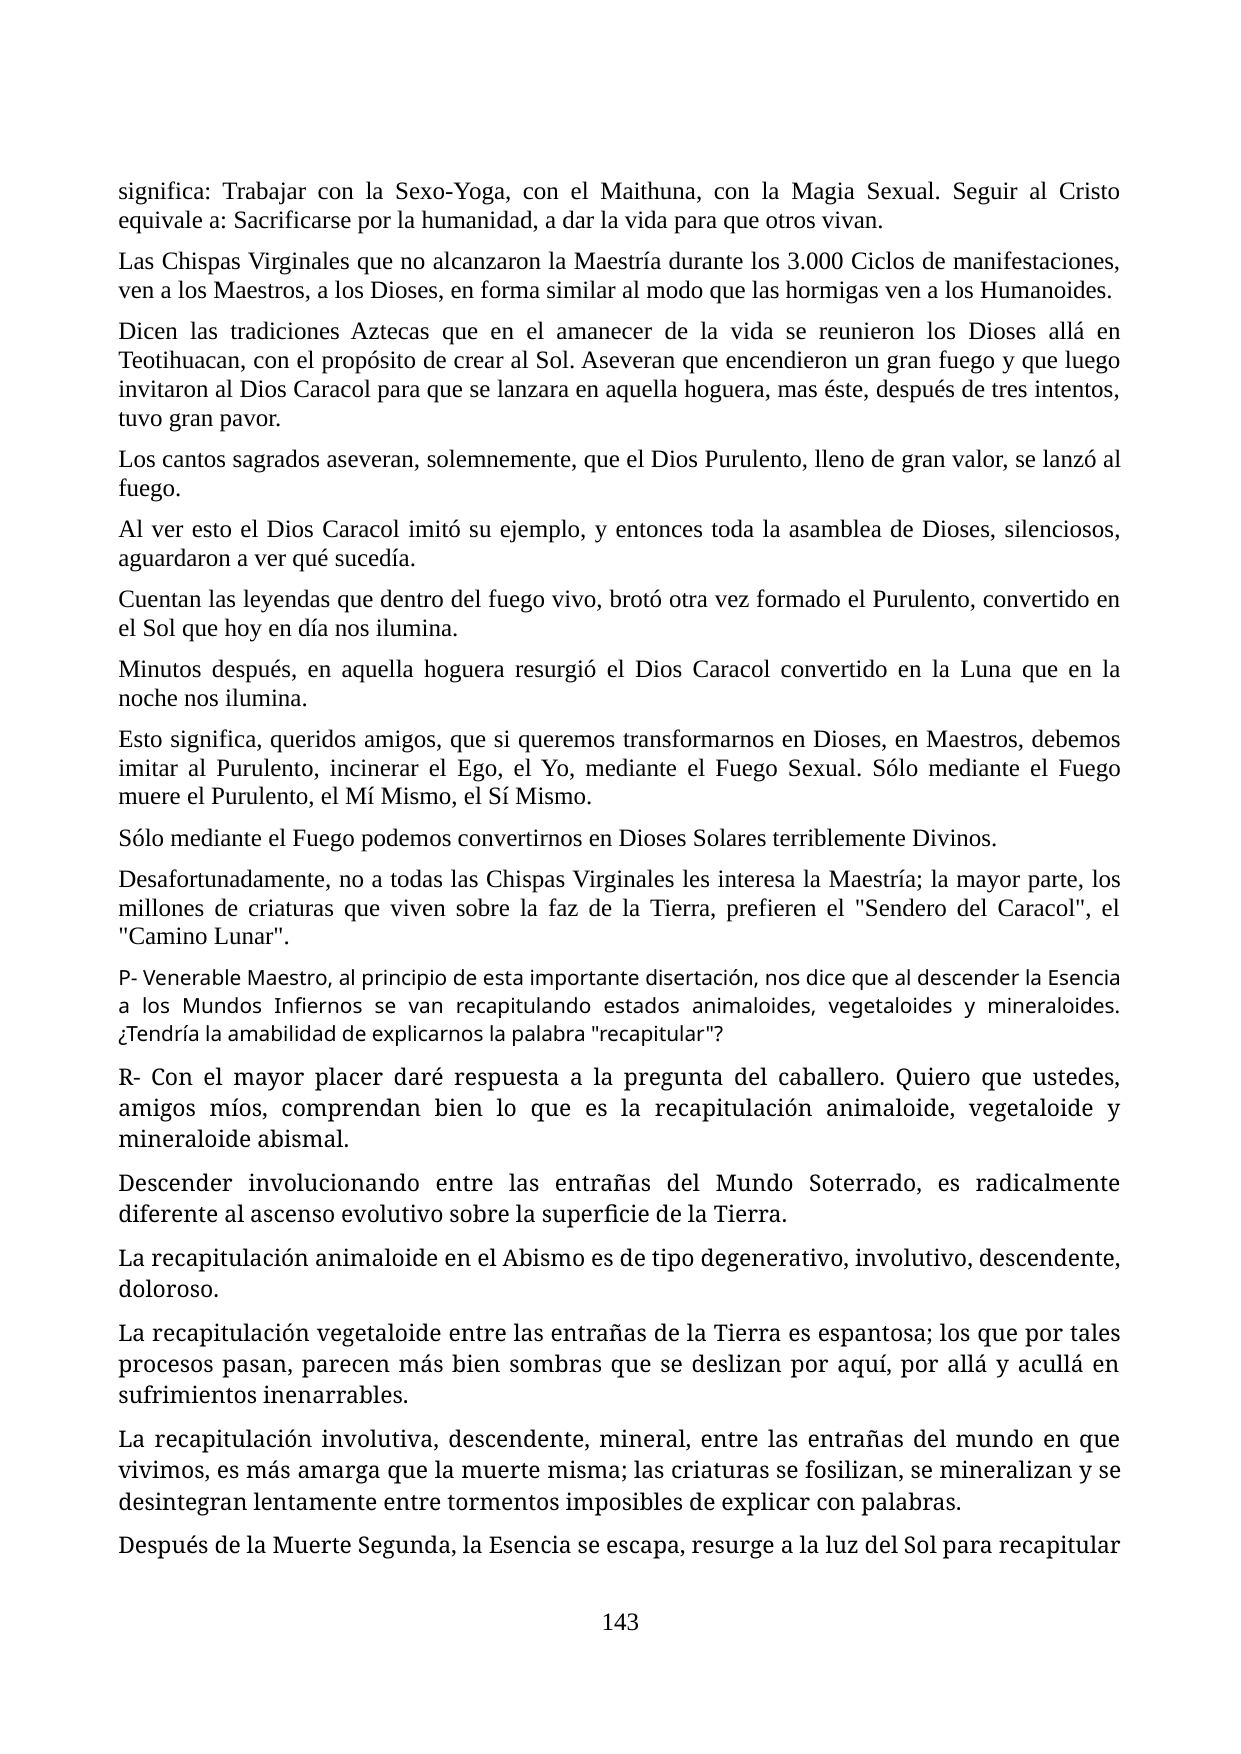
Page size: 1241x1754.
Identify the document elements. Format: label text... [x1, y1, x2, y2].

text Dicen las tradiciones Aztecas que en el amanecer de la vida se reunieron los Dioses allá en Teotihuacan, con el propósito de crear al Sol. Aseveran que encendieron un gran fuego y que luego invitaron al Dios Caracol para que se lanzara en aquella hoguera, mas éste, después de tres intentos, tuvo gran pavor. [118, 316, 1122, 431]
text La recapitulación involutiva, descendente, mineral, entre las entrañas del mundo en que vivimos, es más amarga que la muerte misma; las criaturas se fosilizan, se mineralizan y se desintegran lentamente entre tormentos imposibles de explicar con palabras. [118, 1423, 1122, 1517]
text Después de la Muerte Segunda, la Esencia se escapa, resurge a la luz del Sol para recapitular [118, 1529, 1122, 1560]
text Sólo mediante el Fuego podemos convertirnos en Dioses Solares terriblemente Divinos. [118, 823, 1122, 851]
text Los cantos sagrados aseveran, solemnemente, que el Dios Purulento, lleno de gran valor, se lanzó al fuego. [118, 444, 1122, 501]
text Minutos después, en aquella hoguera resurgió el Dios Caracol convertido en la Luna que en la noche nos ilumina. [118, 654, 1122, 711]
text Esto significa, queridos amigos, que si queremos transformarnos en Dioses, en Maestros, debemos imitar al Purulento, incinerar el Ego, el Yo, mediante el Fuego Sexual. Sólo mediante el Fuego muere el Purulento, el Mí Mismo, el Sí Mismo. [118, 724, 1122, 810]
text Descender involucionando entre las entrañas del Mundo Soterrado, es radicalmente diferente al ascenso evolutivo sobre la superficie de la Tierra. [118, 1167, 1122, 1229]
text P- Venerable Maestro, al principio de esta importante disertación, nos dice que al descender la Esencia a los Mundos Infiernos se van recapitulando estados animaloides, vegetaloides y mineraloides. ¿Tendría la amabilidad de explicarnos la palabra "recapitular"? [118, 963, 1122, 1048]
text Cuentan las leyendas que dentro del fuego vivo, brotó otra vez formado el Purulento, convertido en el Sol que hoy en día nos ilumina. [118, 584, 1122, 641]
text La recapitulación vegetaloide entre las entrañas de la Tierra es espantosa; los que por tales procesos pasan, parecen más bien sombras que se deslizan por aquí, por allá y acullá en sufrimientos inenarrables. [118, 1317, 1122, 1410]
text Las Chispas Virginales que no alcanzaron la Maestría durante los 3.000 Ciclos de manifestaciones, ven a los Maestros, a los Dioses, en forma similar al modo que las hormigas ven a los Humanoides. [118, 246, 1122, 304]
text Al ver esto el Dios Caracol imitó su ejemplo, y entonces toda la asamblea de Dioses, silenciosos, aguardaron a ver qué sucedía. [118, 514, 1122, 571]
text R- Con el mayor placer daré respuesta a la pregunta del caballero. Quiero que ustedes, amigos míos, comprendan bien lo que es la recapitulación animaloide, vegetaloide y mineraloide abismal. [118, 1060, 1122, 1154]
text Desafortunadamente, no a todas las Chispas Virginales les interesa la Maestría; la mayor parte, los millones de criaturas que viven sobre la faz de la Tierra, prefieren el "Sendero del Caracol", el "Camino Lunar". [118, 864, 1122, 950]
text significa: Trabajar con la Sexo-Yoga, con el Maithuna, con la Magia Sexual. Seguir al Cristo equivale a: Sacrificarse por la humanidad, a dar la vida para que otros vivan. [118, 176, 1122, 234]
text La recapitulación animaloide en el Abismo es de tipo degenerativo, involutivo, descendente, doloroso. [118, 1242, 1122, 1304]
